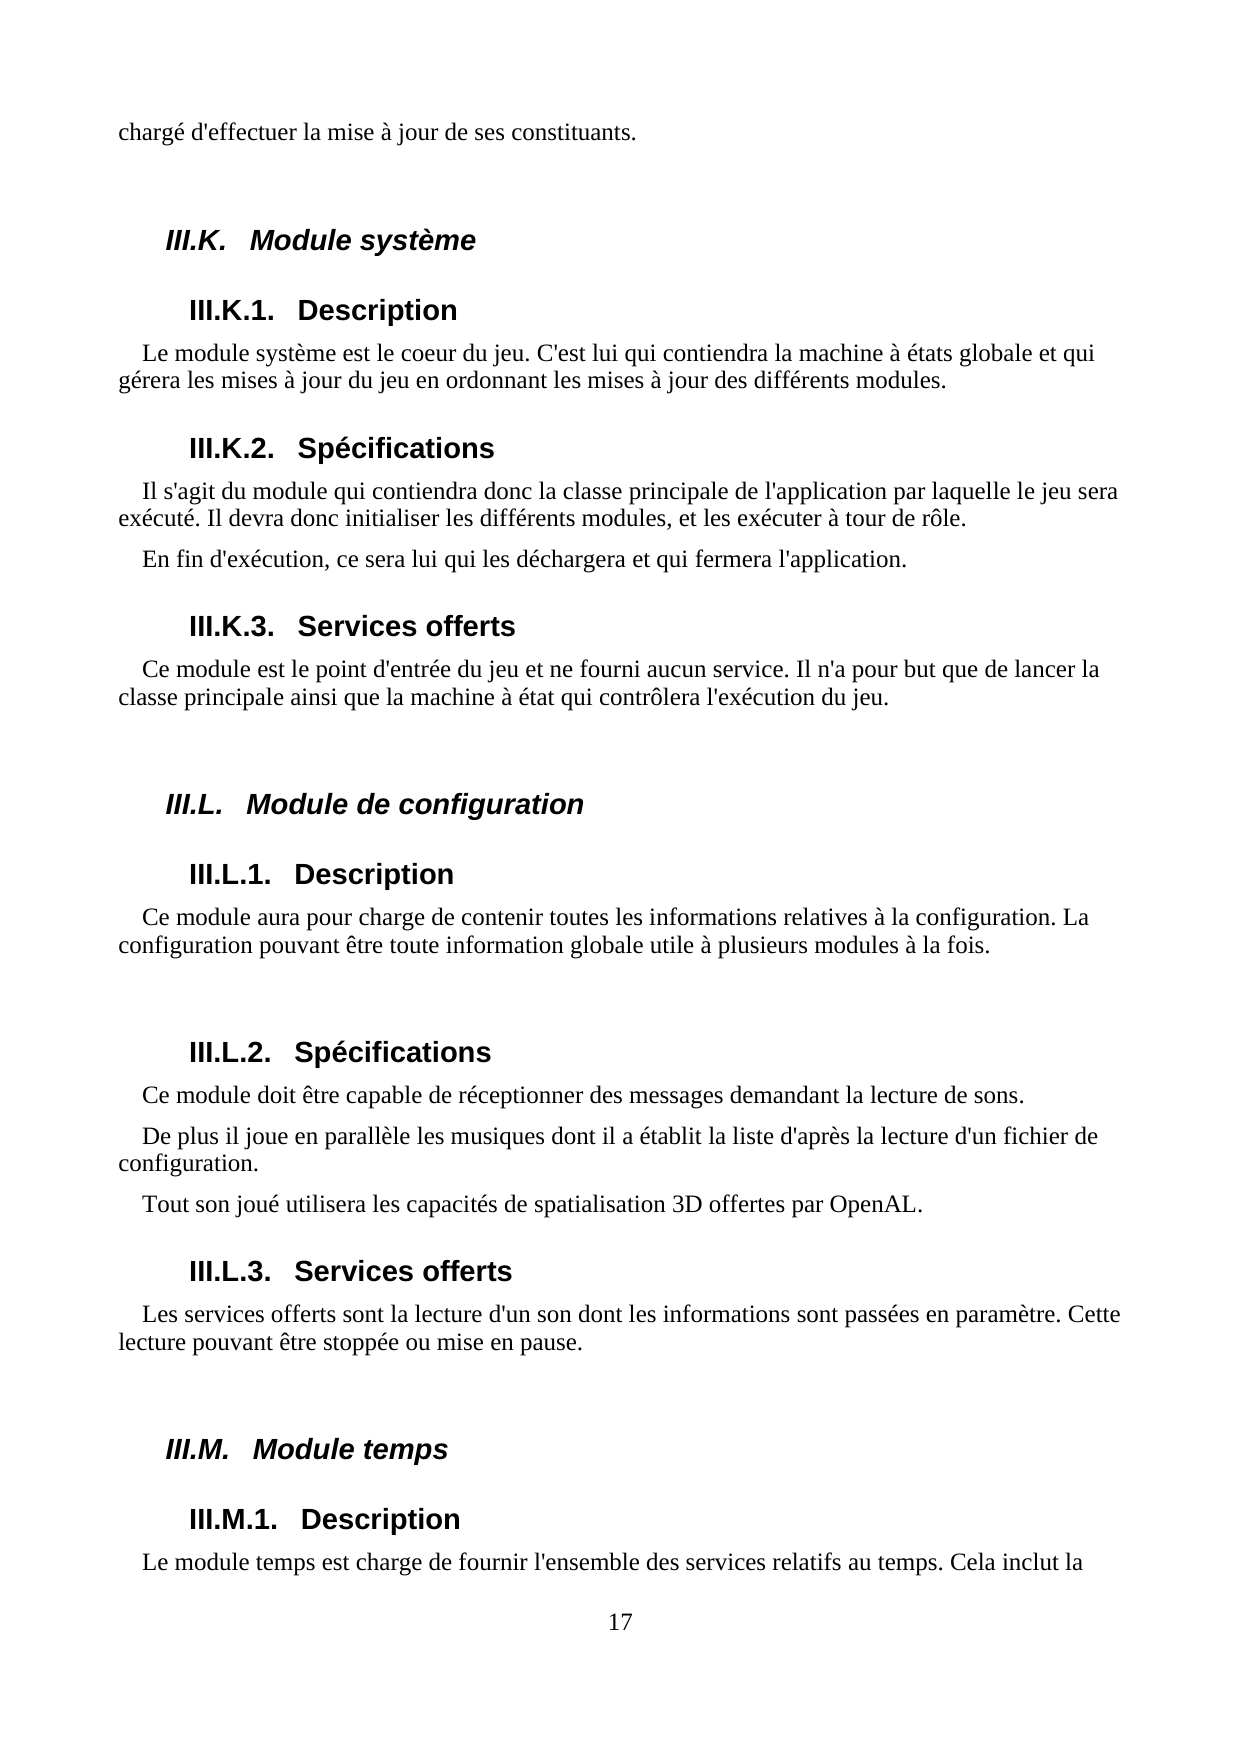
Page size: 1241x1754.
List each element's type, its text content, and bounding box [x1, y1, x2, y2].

text Tout son joué utilisera les capacités de spatialisation 3D offertes par OpenAL. [118, 1190, 1122, 1217]
subtitle Module système [165, 223, 1122, 256]
subtitle Spécifications [189, 1036, 1122, 1069]
text Les services offerts sont la lecture d'un son dont les informations sont passées en paramètre. Cette lecture pouvant être stoppée ou mise en pause. [118, 1300, 1122, 1355]
subtitle Spécifications [189, 432, 1122, 464]
text En fin d'exécution, ce sera lui qui les déchargera et qui fermera l'application. [118, 545, 1122, 572]
text Le module système est le coeur du jeu. C'est lui qui contiendra la machine à états globale et qui gérera les mises à jour du jeu en ordonnant les mises à jour des différents modules. [118, 339, 1122, 394]
text Ce module est le point d'entrée du jeu et ne fourni aucun service. Il n'a pour but que de lancer la classe principale ainsi que la machine à état qui contrôlera l'exécution du jeu. [118, 655, 1122, 710]
subtitle Module temps [165, 1433, 1122, 1466]
subtitle Description [189, 294, 1122, 326]
text Il s'agit du module qui contiendra donc la classe principale de l'application par laquelle le jeu sera exécuté. Il devra donc initialiser les différents modules, et les exécuter à tour de rôle. [118, 477, 1122, 532]
subtitle Description [189, 858, 1122, 891]
text chargé d'effectuer la mise à jour de ses constituants. [118, 118, 1122, 146]
subtitle Description [189, 1503, 1122, 1536]
subtitle Module de configuration [165, 788, 1122, 821]
text De plus il joue en parallèle les musiques dont il a établit la liste d'après la lecture d'un fichier de configuration. [118, 1122, 1122, 1177]
subtitle Services offerts [189, 1255, 1122, 1287]
text Ce module doit être capable de réceptionner des messages demandant la lecture de sons. [118, 1082, 1122, 1109]
subtitle Services offerts [189, 610, 1122, 642]
text Ce module aura pour charge de contenir toutes les informations relatives à la configuration. La configuration pouvant être toute information globale utile à plusieurs modules à la fois. [118, 903, 1122, 959]
text Le module temps est charge de fournir l'ensemble des services relatifs au temps. Cela inclut la [118, 1548, 1122, 1576]
